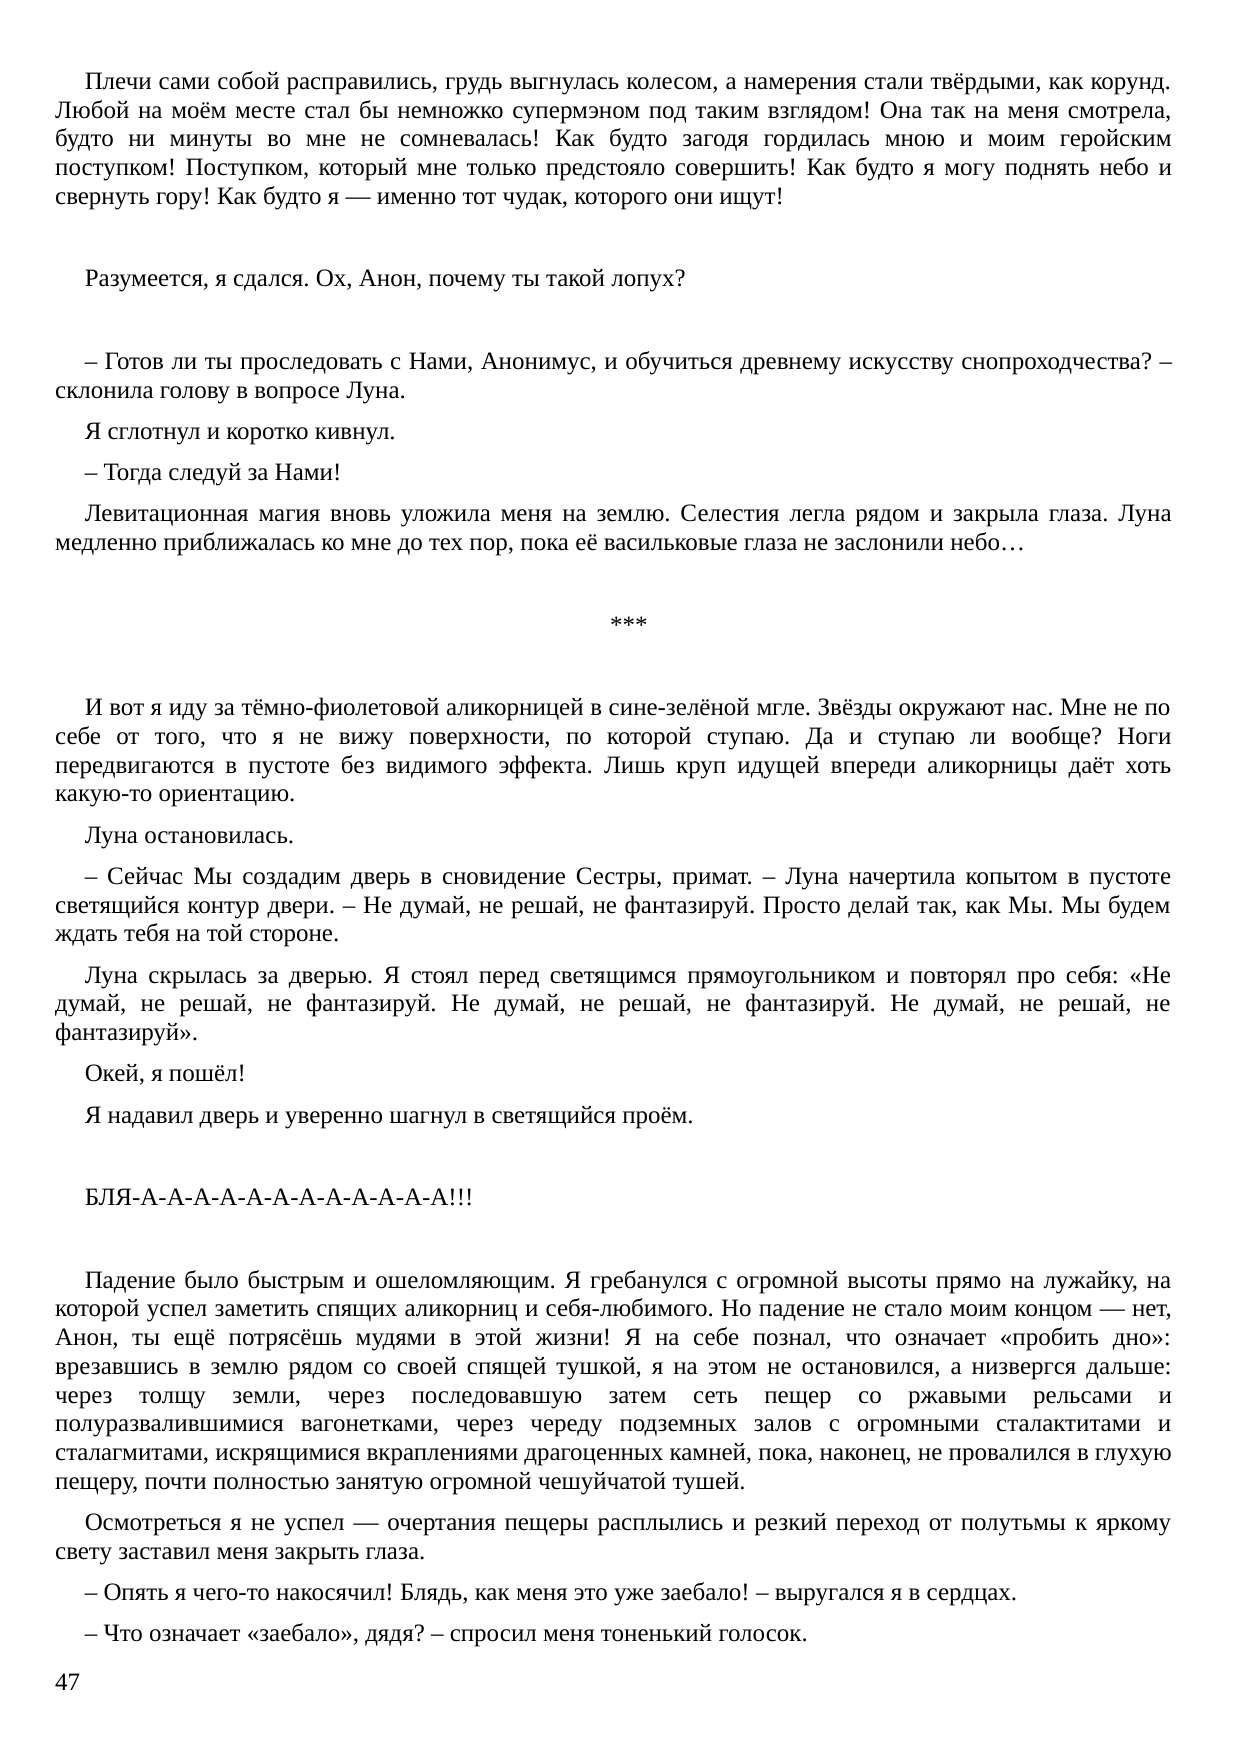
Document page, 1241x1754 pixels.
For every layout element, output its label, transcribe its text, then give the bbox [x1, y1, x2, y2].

text *** [55, 610, 1173, 638]
text Разумеется, я сдался. Ох, Анон, почему ты такой лопух? [55, 263, 1173, 292]
text – Опять я чего-то накосячил! Блядь, как меня это уже заебало! – выругался я в сердцах. [55, 1577, 1173, 1606]
text Я сглотнул и коротко кивнул. [55, 416, 1173, 445]
text Луна остановилась. [55, 820, 1173, 848]
text Осмотреться я не успел — очертания пещеры расплылись и резкий переход от полутьмы к яркому свету заставил меня закрыть глаза. [55, 1507, 1173, 1565]
text Луна скрылась за дверью. Я стоял перед светящимся прямоугольником и повторял про себя: «Не думай, не решай, не фантазируй. Не думай, не решай, не фантазируй. Не думай, не решай, не фантазируй». [55, 960, 1173, 1046]
text И вот я иду за тёмно-фиолетовой аликорницей в сине-зелёной мгле. Звёзды окружают нас. Мне не по себе от того, что я не вижу поверхности, по которой ступаю. Да и ступаю ли вообще? Ноги передвигаются в пустоте без видимого эффекта. Лишь круп идущей впереди аликорницы даёт хоть какую-то ориентацию. [55, 692, 1173, 807]
text – Тогда следуй за Нами! [55, 457, 1173, 486]
text – Готов ли ты проследовать с Нами, Анонимус, и обучиться древнему искусству снопроходчества? – склонила голову в вопросе Луна. [55, 346, 1173, 403]
text Окей, я пошёл! [55, 1058, 1173, 1087]
text Я надавил дверь и уверенно шагнул в светящийся проём. [55, 1100, 1173, 1128]
text БЛЯ-А-А-А-А-А-А-А-А-А-А-А-А!!! [55, 1182, 1173, 1211]
text Падение было быстрым и ошеломляющим. Я гребанулся с огромной высоты прямо на лужайку, на которой успел заметить спящих аликорниц и себя-любимого. Но падение не стало моим концом — нет, Анон, ты ещё потрясёшь мудями в этой жизни! Я на себе познал, что означает «пробить дно»: врезавшись в землю рядом со своей спящей тушкой, я на этом не остановился, а низвергся дальше: через толщу земли, через последовавшую затем сеть пещер со ржавыми рельсами и полуразвалившимися вагонетками, через череду подземных залов с огромными сталактитами и сталагмитами, искрящимися вкраплениями драгоценных камней, пока, наконец, не провалился в глухую пещеру, почти полностью занятую огромной чешуйчатой тушей. [55, 1265, 1173, 1495]
text – Что означает «заебало», дядя? – спросил меня тоненький голосок. [55, 1618, 1173, 1647]
text – Сейчас Мы создадим дверь в сновидение Сестры, примат. – Луна начертила копытом в пустоте светящийся контур двери. – Не думай, не решай, не фантазируй. Просто делай так, как Мы. Мы будем ждать тебя на той стороне. [55, 861, 1173, 947]
text Плечи сами собой расправились, грудь выгнулась колесом, а намерения стали твёрдыми, как корунд. Любой на моём месте стал бы немножко супермэном под таким взглядом! Она так на меня смотрела, будто ни минуты во мне не сомневалась! Как будто загодя гордилась мною и моим геройским поступком! Поступком, который мне только предстояло совершить! Как будто я могу поднять небо и свернуть гору! Как будто я — именно тот чудак, которого они ищут! [55, 66, 1173, 210]
text Левитационная магия вновь уложила меня на землю. Селестия легла рядом и закрыла глаза. Луна медленно приближалась ко мне до тех пор, пока её васильковые глаза не заслонили небо… [55, 498, 1173, 556]
